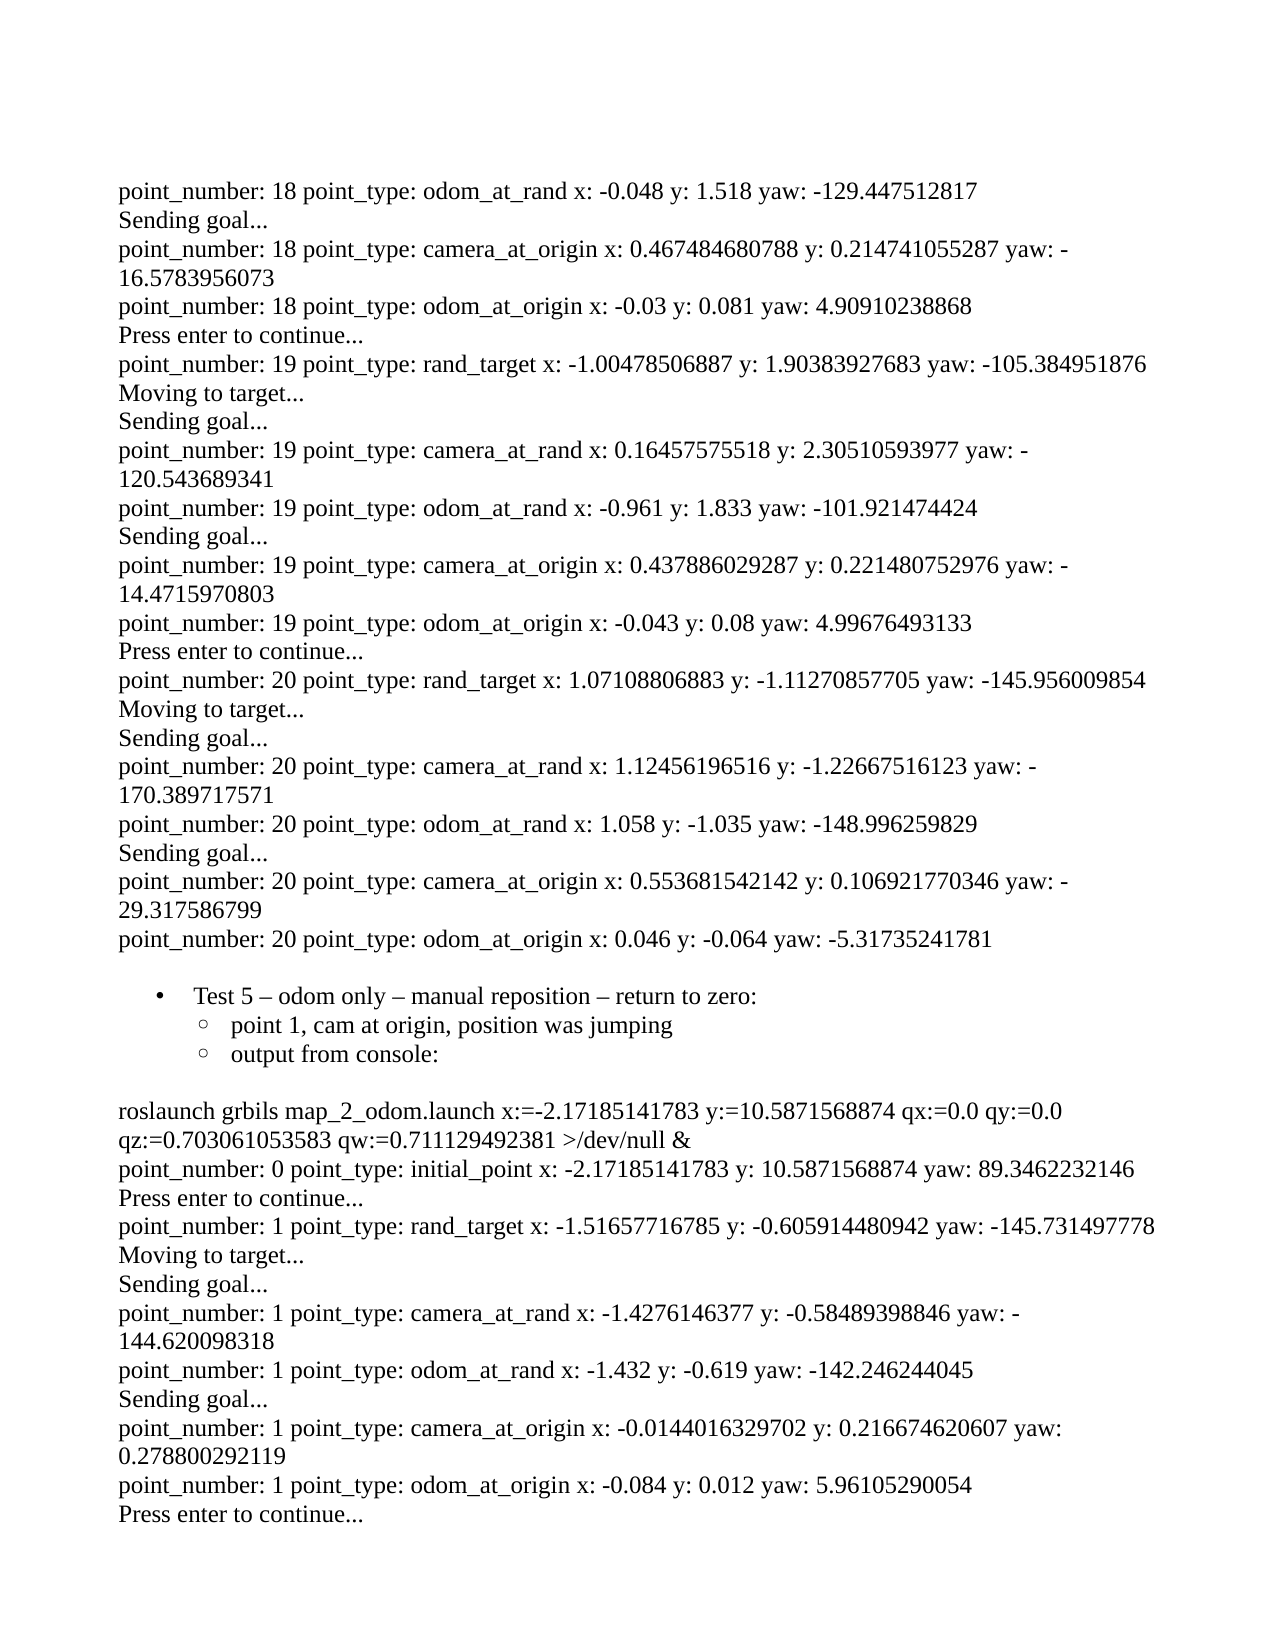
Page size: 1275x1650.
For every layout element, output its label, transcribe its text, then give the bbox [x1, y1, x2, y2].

text point_number: 1 point_type: camera_at_rand x: -1.4276146377 y: -0.58489398846 yaw: -144.620098318 [118, 1298, 1157, 1355]
text point_number: 0 point_type: initial_point x: -2.17185141783 y: 10.5871568874 yaw: 89.3462232146 [118, 1154, 1157, 1183]
text Sending goal... [118, 205, 1157, 234]
text Moving to target... [118, 378, 1157, 406]
text point_number: 19 point_type: camera_at_rand x: 0.16457575518 y: 2.30510593977 yaw: -120.543689341 [118, 435, 1157, 493]
list Test 5 – odom only – manual reposition – return to zero: [156, 981, 1157, 1010]
text Sending goal... [118, 838, 1157, 866]
list point 1, cam at origin, position was jumping [193, 1010, 1157, 1039]
text Sending goal... [118, 521, 1157, 550]
text Sending goal... [118, 1269, 1157, 1298]
text Press enter to continue... [118, 320, 1157, 349]
text point_number: 20 point_type: camera_at_rand x: 1.12456196516 y: -1.22667516123 yaw: -170.389717571 [118, 751, 1157, 809]
text point_number: 20 point_type: rand_target x: 1.07108806883 y: -1.11270857705 yaw: -145.956009854 [118, 665, 1157, 694]
text point_number: 19 point_type: odom_at_rand x: -0.961 y: 1.833 yaw: -101.921474424 [118, 493, 1157, 521]
text Moving to target... [118, 694, 1157, 723]
text Moving to target... [118, 1240, 1157, 1269]
text Press enter to continue... [118, 636, 1157, 665]
text Sending goal... [118, 723, 1157, 751]
text roslaunch grbils map_2_odom.launch x:=-2.17185141783 y:=10.5871568874 qx:=0.0 qy:=0.0 qz:=0.703061053583 qw:=0.711129492381 >/dev/null & [118, 1096, 1157, 1154]
text point_number: 18 point_type: camera_at_origin x: 0.467484680788 y: 0.214741055287 yaw: -16.5783956073 [118, 234, 1157, 291]
text point_number: 1 point_type: odom_at_origin x: -0.084 y: 0.012 yaw: 5.96105290054 [118, 1470, 1157, 1499]
text Press enter to continue... [118, 1499, 1157, 1528]
text Sending goal... [118, 1384, 1157, 1413]
text point_number: 1 point_type: camera_at_origin x: -0.0144016329702 y: 0.216674620607 yaw: 0.278800292119 [118, 1413, 1157, 1470]
text point_number: 18 point_type: odom_at_origin x: -0.03 y: 0.081 yaw: 4.90910238868 [118, 291, 1157, 320]
text point_number: 20 point_type: odom_at_rand x: 1.058 y: -1.035 yaw: -148.996259829 [118, 809, 1157, 838]
text point_number: 19 point_type: rand_target x: -1.00478506887 y: 1.90383927683 yaw: -105.384951876 [118, 349, 1157, 378]
list output from console: [193, 1039, 1157, 1068]
text Sending goal... [118, 406, 1157, 435]
text point_number: 19 point_type: odom_at_origin x: -0.043 y: 0.08 yaw: 4.99676493133 [118, 608, 1157, 636]
text point_number: 19 point_type: camera_at_origin x: 0.437886029287 y: 0.221480752976 yaw: -14.4715970803 [118, 550, 1157, 608]
text point_number: 20 point_type: camera_at_origin x: 0.553681542142 y: 0.106921770346 yaw: -29.317586799 [118, 866, 1157, 924]
text point_number: 20 point_type: odom_at_origin x: 0.046 y: -0.064 yaw: -5.31735241781 [118, 924, 1157, 953]
text point_number: 1 point_type: odom_at_rand x: -1.432 y: -0.619 yaw: -142.246244045 [118, 1355, 1157, 1384]
text point_number: 18 point_type: odom_at_rand x: -0.048 y: 1.518 yaw: -129.447512817 [118, 176, 1157, 205]
text point_number: 1 point_type: rand_target x: -1.51657716785 y: -0.605914480942 yaw: -145.731497778 [118, 1211, 1157, 1240]
text Press enter to continue... [118, 1183, 1157, 1211]
